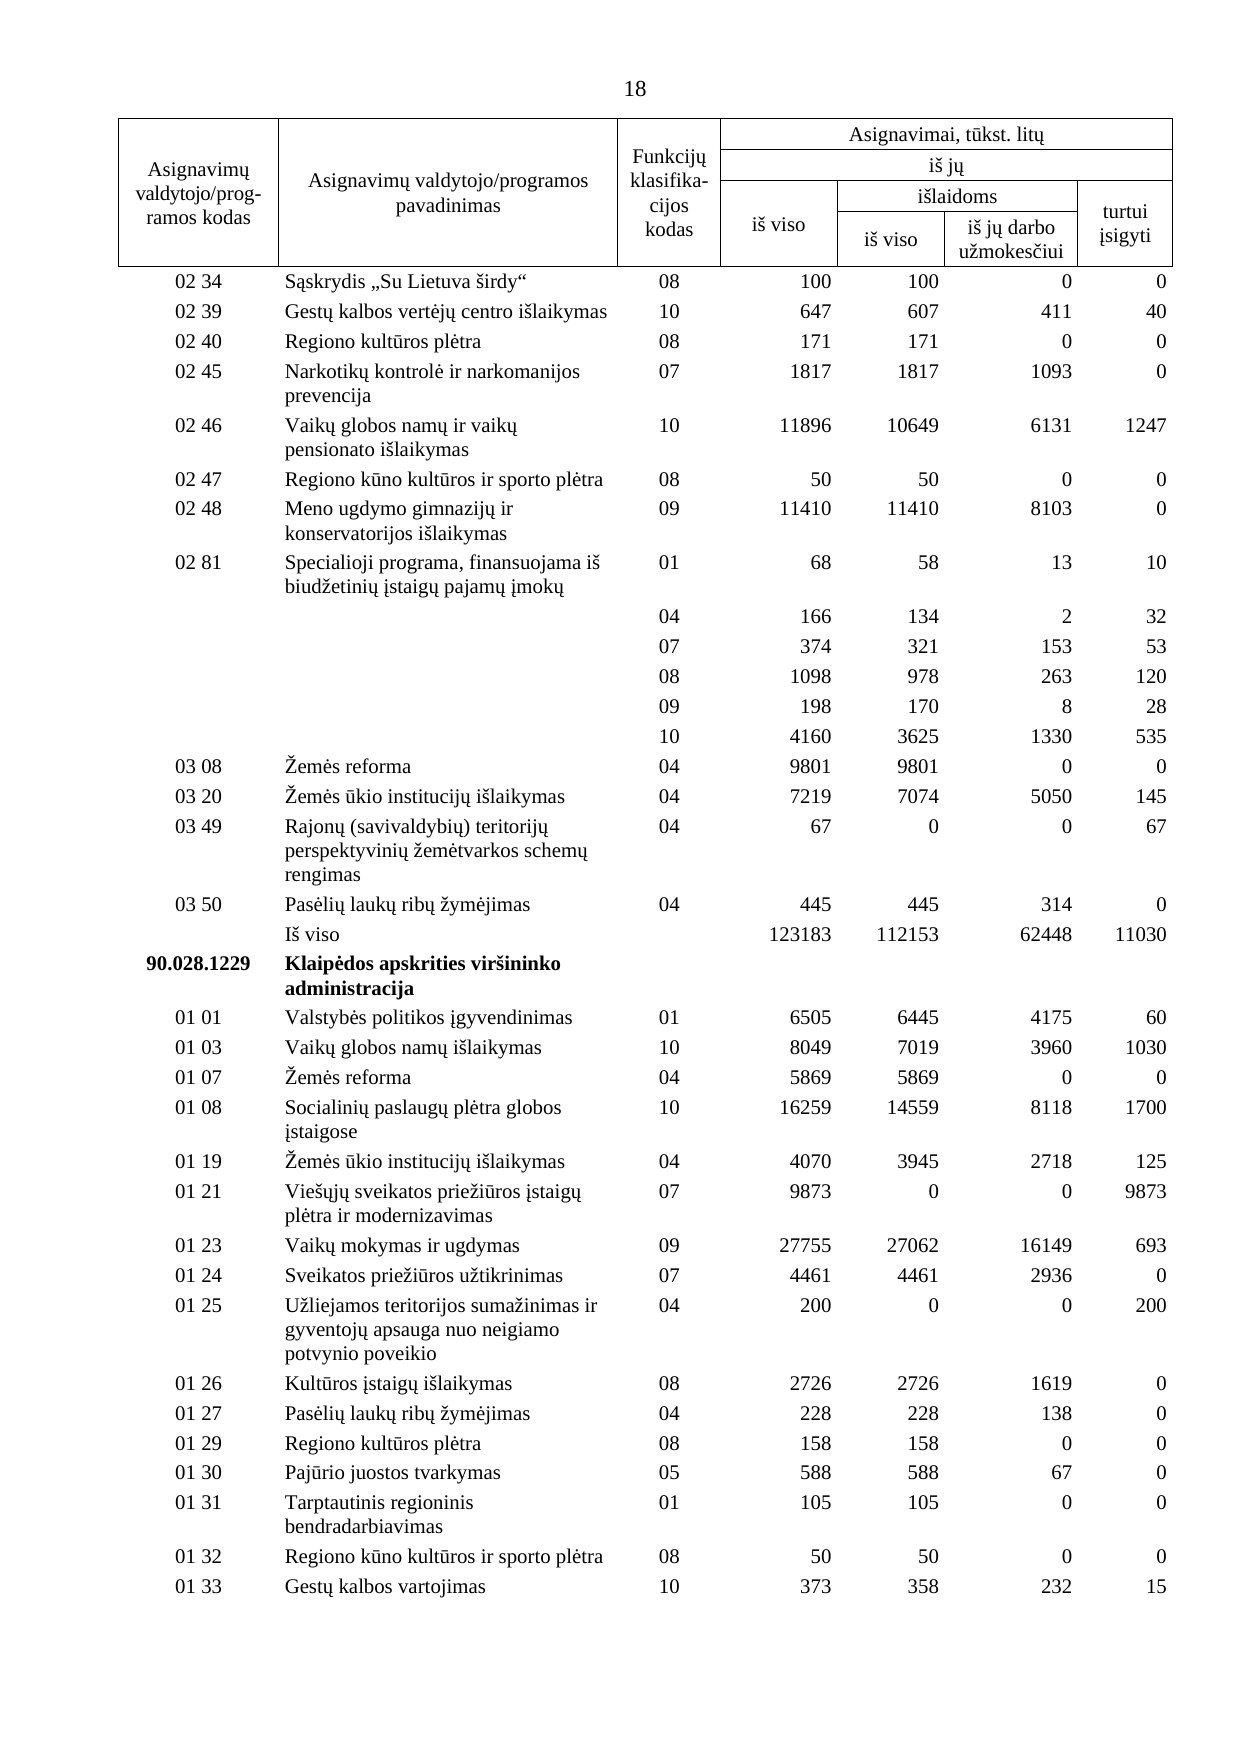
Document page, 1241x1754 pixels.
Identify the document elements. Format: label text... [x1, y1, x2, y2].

table_header Asignavimai, tūkst. litų [721, 119, 1172, 149]
table_cell 123183 [720, 919, 837, 948]
table_cell iš viso [838, 212, 944, 266]
table_cell 05 [618, 1458, 720, 1487]
table_cell 358 [837, 1571, 944, 1601]
table_cell 5869 [720, 1062, 837, 1092]
table_cell Regiono kūno kultūros ir sporto plėtra [279, 464, 618, 493]
table_cell 3960 [945, 1032, 1078, 1062]
table_cell Regiono kultūros plėtra [279, 326, 618, 356]
table_cell 08 [618, 1368, 720, 1398]
table_cell 232 [945, 1571, 1078, 1601]
table_cell 50 [720, 464, 837, 493]
table_cell 105 [837, 1487, 944, 1541]
table_cell 9873 [720, 1176, 837, 1230]
table_cell 15 [1078, 1571, 1172, 1601]
table_cell 7074 [837, 781, 944, 811]
table_cell Pasėlių laukų ribų žymėjimas [279, 889, 618, 918]
table_cell 08 [618, 267, 720, 296]
table_cell 0 [837, 1176, 944, 1230]
table_cell 112153 [837, 919, 944, 948]
table_cell Socialinių paslaugų plėtra globos įstaigose [279, 1092, 618, 1146]
table_cell 01 33 [118, 1571, 278, 1601]
table_cell 62448 [945, 919, 1078, 948]
table_cell [720, 949, 837, 1002]
table_cell 13 [945, 548, 1078, 601]
table_cell 02 46 [118, 410, 278, 463]
table_cell 11410 [837, 494, 944, 547]
table_cell 0 [945, 1487, 1078, 1541]
table_cell 1817 [720, 356, 837, 409]
table_cell 588 [837, 1458, 944, 1487]
table_cell 58 [837, 548, 944, 601]
table_cell 1619 [945, 1368, 1078, 1398]
table_cell 02 81 [118, 548, 278, 601]
table_cell 04 [618, 1398, 720, 1427]
table_cell 14559 [837, 1092, 944, 1146]
table_cell 7019 [837, 1032, 944, 1062]
table_cell 6445 [837, 1003, 944, 1032]
table_cell 0 [1078, 1428, 1172, 1457]
table_cell 4175 [945, 1003, 1078, 1032]
table_cell 04 [618, 1146, 720, 1176]
table_cell 166 [720, 601, 837, 631]
table_cell 67 [720, 811, 837, 889]
table_cell 07 [618, 1260, 720, 1290]
table_cell 01 03 [118, 1032, 278, 1062]
table_cell 08 [618, 326, 720, 356]
table_cell 158 [720, 1428, 837, 1457]
table_cell 03 49 [118, 811, 278, 889]
table_cell 16259 [720, 1092, 837, 1146]
table_cell 4070 [720, 1146, 837, 1176]
table_cell 0 [945, 811, 1078, 889]
table_cell 03 08 [118, 751, 278, 781]
table_cell 0 [1078, 751, 1172, 781]
table_cell 1817 [837, 356, 944, 409]
table_cell 01 19 [118, 1146, 278, 1176]
table_cell 16149 [945, 1230, 1078, 1260]
table_cell 10 [618, 1571, 720, 1601]
table_cell 1093 [945, 356, 1078, 409]
table_cell 978 [837, 661, 944, 691]
table_cell 0 [837, 811, 944, 889]
table_cell 1330 [945, 721, 1078, 751]
table_cell 228 [837, 1398, 944, 1427]
table_cell 0 [1078, 464, 1172, 493]
table_cell 03 20 [118, 781, 278, 811]
table_cell [1078, 949, 1172, 1002]
table_cell 2726 [837, 1368, 944, 1398]
table_cell 04 [618, 601, 720, 631]
table_cell Narkotikų kontrolė ir narkomanijos prevencija [279, 356, 618, 409]
table_cell 40 [1078, 296, 1172, 326]
table_cell 125 [1078, 1146, 1172, 1176]
table_cell [279, 721, 618, 751]
table_cell Žemės reforma [279, 751, 618, 781]
table_cell 0 [945, 464, 1078, 493]
table_cell 11030 [1078, 919, 1172, 948]
table_cell 04 [618, 1290, 720, 1368]
table_cell 5050 [945, 781, 1078, 811]
table_cell 8049 [720, 1032, 837, 1062]
table_cell 01 26 [118, 1368, 278, 1398]
table_cell 314 [945, 889, 1078, 918]
table_cell 27755 [720, 1230, 837, 1260]
table_cell Rajonų (savivaldybių) teritorijų perspektyvinių žemėtvarkos schemų rengimas [279, 811, 618, 889]
table_cell [279, 601, 618, 631]
table_cell 8103 [945, 494, 1078, 547]
table_cell 67 [945, 1458, 1078, 1487]
table_cell [945, 949, 1078, 1002]
table_cell 02 40 [118, 326, 278, 356]
table_cell 145 [1078, 781, 1172, 811]
table_cell 01 30 [118, 1458, 278, 1487]
table_cell 53 [1078, 631, 1172, 661]
table_header Asignavimų valdytojo/programos pavadinimas [279, 119, 617, 266]
table_cell 0 [1078, 1062, 1172, 1092]
table_cell iš viso [721, 181, 837, 266]
table_cell [118, 601, 278, 631]
table_cell [118, 691, 278, 721]
table_cell 100 [837, 267, 944, 296]
table_cell 4461 [837, 1260, 944, 1290]
table_cell 1700 [1078, 1092, 1172, 1146]
table_cell 134 [837, 601, 944, 631]
table_cell [618, 919, 720, 948]
table_cell 200 [1078, 1290, 1172, 1368]
table_cell Regiono kūno kultūros ir sporto plėtra [279, 1541, 618, 1571]
table_cell 10 [618, 296, 720, 326]
table_cell 647 [720, 296, 837, 326]
table_cell 90.028.1229 [118, 949, 278, 1002]
table_cell [279, 631, 618, 661]
table_cell 0 [1078, 326, 1172, 356]
table_cell 2726 [720, 1368, 837, 1398]
table_cell 07 [618, 356, 720, 409]
table_cell 07 [618, 1176, 720, 1230]
table_cell 27062 [837, 1230, 944, 1260]
table_cell 171 [720, 326, 837, 356]
table_cell 0 [1078, 494, 1172, 547]
table_cell 02 48 [118, 494, 278, 547]
table_cell 171 [837, 326, 944, 356]
table_cell 3945 [837, 1146, 944, 1176]
table_cell 200 [720, 1290, 837, 1368]
table_cell 0 [945, 267, 1078, 296]
table_cell 01 24 [118, 1260, 278, 1290]
table_header Asignavimų valdytojo/prog-ramos kodas [119, 119, 278, 266]
table_cell 0 [837, 1290, 944, 1368]
table_cell 2 [945, 601, 1078, 631]
table_header Funkcijų klasifika-cijos kodas [618, 119, 720, 266]
table_cell 28 [1078, 691, 1172, 721]
table_cell Specialioji programa, finansuojama iš biudžetinių įstaigų pajamų įmokų [279, 548, 618, 601]
table_cell 9801 [837, 751, 944, 781]
table_cell išlaidoms [838, 181, 1077, 211]
table_cell 32 [1078, 601, 1172, 631]
table_cell 0 [1078, 1487, 1172, 1541]
table_cell 0 [945, 1062, 1078, 1092]
table_cell [618, 949, 720, 1002]
table_cell 374 [720, 631, 837, 661]
table_cell 11410 [720, 494, 837, 547]
table_cell Pajūrio juostos tvarkymas [279, 1458, 618, 1487]
table_cell 04 [618, 889, 720, 918]
table_cell 3625 [837, 721, 944, 751]
table_cell 02 47 [118, 464, 278, 493]
table_cell [279, 661, 618, 691]
table_cell 01 27 [118, 1398, 278, 1427]
table_cell 0 [1078, 267, 1172, 296]
table_cell Klaipėdos apskrities viršininko administracija [279, 949, 618, 1002]
table_cell 6131 [945, 410, 1078, 463]
table_cell 198 [720, 691, 837, 721]
table_cell 68 [720, 548, 837, 601]
table_cell iš jų darbo užmokesčiui [945, 212, 1077, 266]
table_cell 08 [618, 661, 720, 691]
table_cell 01 08 [118, 1092, 278, 1146]
table_cell 445 [837, 889, 944, 918]
table_cell 60 [1078, 1003, 1172, 1032]
table_cell 5869 [837, 1062, 944, 1092]
table_cell 263 [945, 661, 1078, 691]
table_cell 0 [945, 1541, 1078, 1571]
table_cell Gestų kalbos vartojimas [279, 1571, 618, 1601]
table_cell 445 [720, 889, 837, 918]
table_cell 04 [618, 1062, 720, 1092]
table_cell 4160 [720, 721, 837, 751]
table_cell 50 [837, 464, 944, 493]
table_cell 120 [1078, 661, 1172, 691]
table_cell [118, 919, 278, 948]
table_cell 9873 [1078, 1176, 1172, 1230]
table_cell 1030 [1078, 1032, 1172, 1062]
table_cell 0 [1078, 1398, 1172, 1427]
table_cell [118, 661, 278, 691]
table_cell 158 [837, 1428, 944, 1457]
table_cell Vaikų mokymas ir ugdymas [279, 1230, 618, 1260]
table_cell [118, 631, 278, 661]
table_cell 373 [720, 1571, 837, 1601]
table_cell 08 [618, 1541, 720, 1571]
table_cell 01 07 [118, 1062, 278, 1092]
table_cell [118, 721, 278, 751]
table_cell 03 50 [118, 889, 278, 918]
table_cell 10 [618, 410, 720, 463]
table_cell [837, 949, 944, 1002]
table_cell 50 [837, 1541, 944, 1571]
table_cell 0 [1078, 356, 1172, 409]
table_cell 01 [618, 1487, 720, 1541]
table_cell 02 39 [118, 296, 278, 326]
table_cell Valstybės politikos įgyvendinimas [279, 1003, 618, 1032]
table_cell 10 [618, 1032, 720, 1062]
table_cell 588 [720, 1458, 837, 1487]
table_cell 0 [1078, 889, 1172, 918]
table_cell 105 [720, 1487, 837, 1541]
table_cell 04 [618, 781, 720, 811]
table_cell 9801 [720, 751, 837, 781]
table_cell Sąskrydis „Su Lietuva širdy“ [279, 267, 618, 296]
table_cell 09 [618, 691, 720, 721]
table_cell 02 34 [118, 267, 278, 296]
table_cell 01 32 [118, 1541, 278, 1571]
table_cell 02 45 [118, 356, 278, 409]
table_cell 10 [1078, 548, 1172, 601]
table_cell 2718 [945, 1146, 1078, 1176]
table_cell 67 [1078, 811, 1172, 889]
table_cell 0 [945, 1428, 1078, 1457]
table_cell 04 [618, 751, 720, 781]
table_cell iš jų [721, 150, 1172, 180]
table_cell 2936 [945, 1260, 1078, 1290]
table_cell Kultūros įstaigų išlaikymas [279, 1368, 618, 1398]
table_cell 07 [618, 631, 720, 661]
table_cell 411 [945, 296, 1078, 326]
table_cell Iš viso [279, 919, 618, 948]
table_cell 01 01 [118, 1003, 278, 1032]
table_cell 01 21 [118, 1176, 278, 1230]
table_cell 11896 [720, 410, 837, 463]
table_cell 10 [618, 721, 720, 751]
table_cell 0 [945, 751, 1078, 781]
table_cell Meno ugdymo gimnazijų ir konservatorijos išlaikymas [279, 494, 618, 547]
table_cell 100 [720, 267, 837, 296]
table_cell 4461 [720, 1260, 837, 1290]
table_cell 10649 [837, 410, 944, 463]
table_cell turtui įsigyti [1078, 181, 1172, 266]
table_cell Regiono kultūros plėtra [279, 1428, 618, 1457]
table_cell 7219 [720, 781, 837, 811]
table_cell Žemės ūkio institucijų išlaikymas [279, 1146, 618, 1176]
table_cell 6505 [720, 1003, 837, 1032]
table_cell 321 [837, 631, 944, 661]
table_cell 0 [945, 326, 1078, 356]
table_cell 08 [618, 1428, 720, 1457]
table_cell 693 [1078, 1230, 1172, 1260]
table_cell 170 [837, 691, 944, 721]
table_cell 04 [618, 811, 720, 889]
table_cell 138 [945, 1398, 1078, 1427]
table_cell 535 [1078, 721, 1172, 751]
table_cell 08 [618, 464, 720, 493]
table_cell 01 29 [118, 1428, 278, 1457]
table_cell 01 25 [118, 1290, 278, 1368]
table_cell Pasėlių laukų ribų žymėjimas [279, 1398, 618, 1427]
table_cell 228 [720, 1398, 837, 1427]
table_cell 50 [720, 1541, 837, 1571]
table_cell 0 [1078, 1541, 1172, 1571]
table_cell Tarptautinis regioninis bendradarbiavimas [279, 1487, 618, 1541]
table_cell 0 [1078, 1260, 1172, 1290]
table_cell 607 [837, 296, 944, 326]
table_cell 01 23 [118, 1230, 278, 1260]
table_cell 1098 [720, 661, 837, 691]
table_cell Vaikų globos namų išlaikymas [279, 1032, 618, 1062]
table_cell Viešųjų sveikatos priežiūros įstaigų plėtra ir modernizavimas [279, 1176, 618, 1230]
table_cell Žemės reforma [279, 1062, 618, 1092]
table_cell 01 [618, 1003, 720, 1032]
table_cell [279, 691, 618, 721]
table_cell 09 [618, 1230, 720, 1260]
table_cell Vaikų globos namų ir vaikų pensionato išlaikymas [279, 410, 618, 463]
table_cell 01 31 [118, 1487, 278, 1541]
table_cell 8 [945, 691, 1078, 721]
table_cell Sveikatos priežiūros užtikrinimas [279, 1260, 618, 1290]
table_cell Žemės ūkio institucijų išlaikymas [279, 781, 618, 811]
table_cell 10 [618, 1092, 720, 1146]
table_cell Užliejamos teritorijos sumažinimas ir gyventojų apsauga nuo neigiamo potvynio poveikio [279, 1290, 618, 1368]
table_cell 09 [618, 494, 720, 547]
table_cell 0 [945, 1290, 1078, 1368]
table_cell 0 [1078, 1458, 1172, 1487]
table_cell 01 [618, 548, 720, 601]
table_cell 8118 [945, 1092, 1078, 1146]
table_cell 0 [1078, 1368, 1172, 1398]
table_cell 0 [945, 1176, 1078, 1230]
table_cell 1247 [1078, 410, 1172, 463]
table_cell 153 [945, 631, 1078, 661]
table_cell Gestų kalbos vertėjų centro išlaikymas [279, 296, 618, 326]
